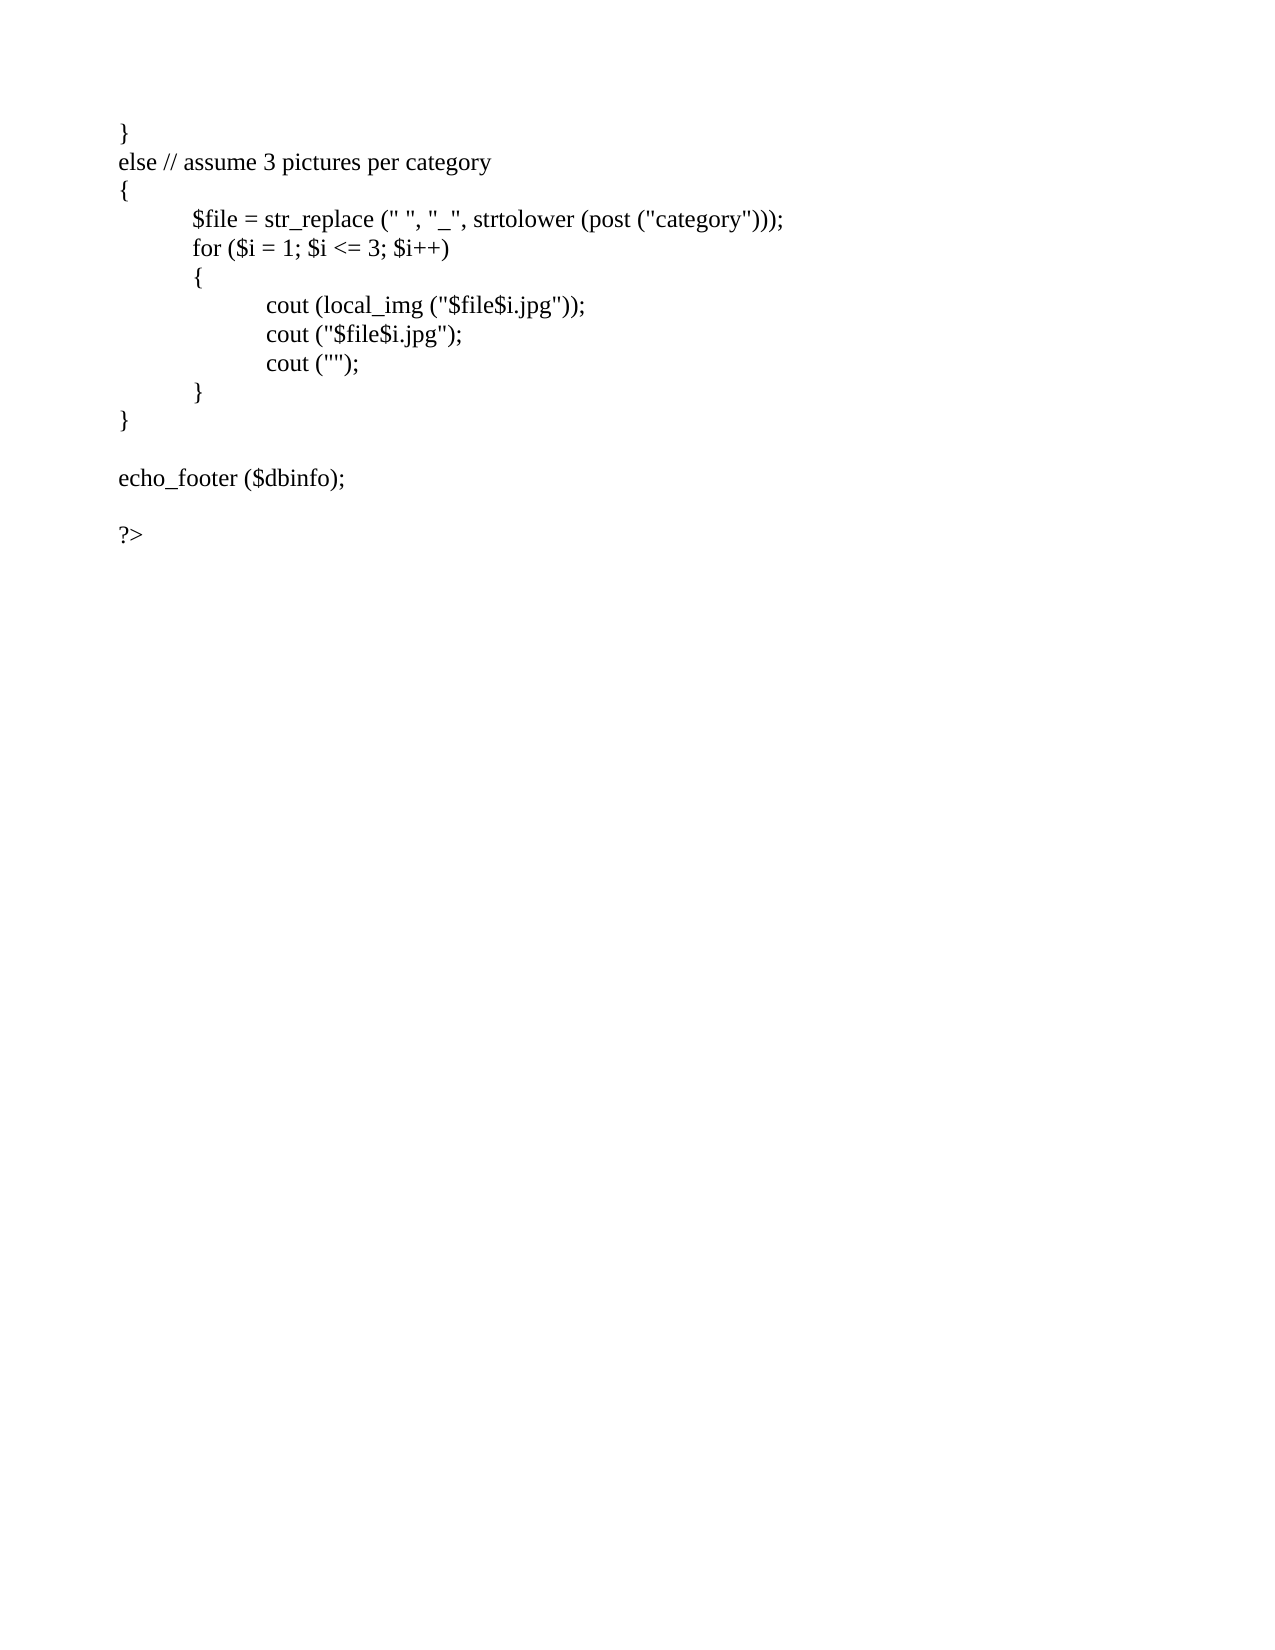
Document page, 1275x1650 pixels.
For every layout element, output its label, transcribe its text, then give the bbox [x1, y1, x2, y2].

text echo_footer ($dbinfo); [118, 463, 1157, 492]
text for ($i = 1; $i <= 3; $i++) [118, 233, 1157, 262]
text ?> [118, 521, 1157, 549]
text cout ("$file$i.jpg"); [118, 319, 1157, 348]
text { [118, 176, 1157, 204]
text } [118, 118, 1157, 147]
text cout (local_img ("$file$i.jpg")); [118, 291, 1157, 319]
text { [118, 262, 1157, 291]
text } [118, 377, 1157, 406]
text cout (""); [118, 348, 1157, 377]
text else // assume 3 pictures per category [118, 147, 1157, 176]
text } [118, 406, 1157, 434]
text $file = str_replace (" ", "_", strtolower (post ("category"))); [118, 204, 1157, 233]
